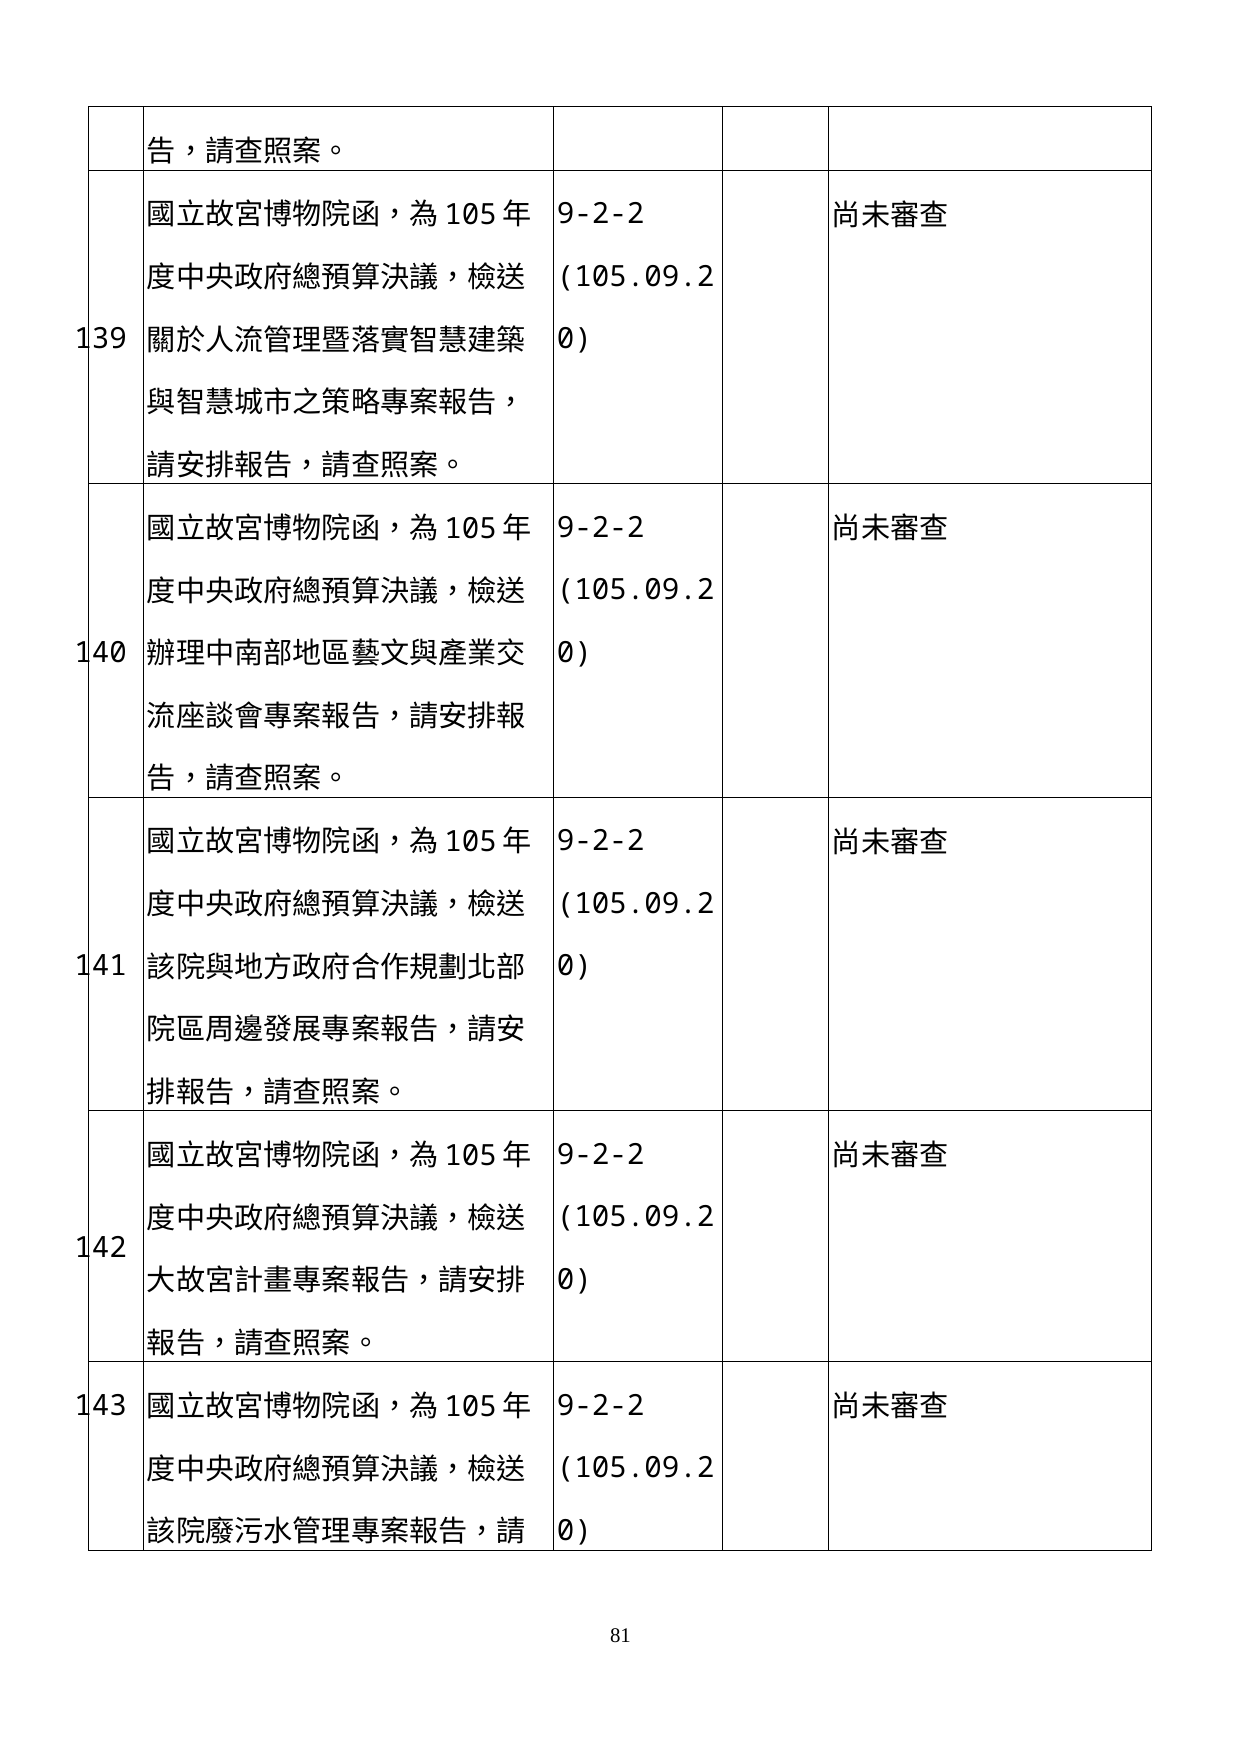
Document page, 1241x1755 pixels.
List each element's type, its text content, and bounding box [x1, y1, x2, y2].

table_cell [723, 798, 828, 1110]
table_cell 尚未審查 [829, 171, 1151, 483]
table_cell [829, 107, 1151, 169]
table_cell 尚未審查 [829, 484, 1151, 797]
table_cell [723, 484, 828, 797]
table_cell [723, 1111, 828, 1361]
table_cell [554, 107, 722, 169]
table_cell [89, 484, 143, 797]
table_cell [723, 1362, 828, 1550]
table_cell 尚未審查 [829, 1362, 1151, 1550]
table_cell [89, 171, 143, 483]
table_cell 9-2-2 (105.09.20) [554, 1111, 722, 1361]
table_cell 告，請查照案。 [144, 107, 553, 169]
table_cell 9-2-2 (105.09.20) [554, 484, 722, 797]
table_cell [89, 1111, 143, 1361]
table_cell 國立故宮博物院函，為105年度中央政府總預算決議，檢送大故宮計畫專案報告，請安排報告，請查照案。 [144, 1111, 553, 1361]
table_cell 尚未審查 [829, 798, 1151, 1110]
table_cell 國立故宮博物院函，為105年度中央政府總預算決議，檢送該院與地方政府合作規劃北部院區周邊發展專案報告，請安排報告，請查照案。 [144, 798, 553, 1110]
table_cell [89, 798, 143, 1110]
table_cell [723, 171, 828, 483]
table_cell 9-2-2 (105.09.20) [554, 171, 722, 483]
table_cell 尚未審查 [829, 1111, 1151, 1361]
table_cell 國立故宮博物院函，為105年度中央政府總預算決議，檢送該院廢污水管理專案報告，請 [144, 1362, 553, 1550]
table_cell 國立故宮博物院函，為105年度中央政府總預算決議，檢送辦理中南部地區藝文與產業交流座談會專案報告，請安排報告，請查照案。 [144, 484, 553, 797]
table_cell 國立故宮博物院函，為105年度中央政府總預算決議，檢送關於人流管理暨落實智慧建築與智慧城市之策略專案報告，請安排報告，請查照案。 [144, 171, 553, 483]
table_cell [89, 107, 143, 169]
table_cell 9-2-2 (105.09.20) [554, 798, 722, 1110]
table_cell 9-2-2 (105.09.20) [554, 1362, 722, 1550]
table_cell [89, 1362, 143, 1550]
table_cell [723, 107, 828, 169]
